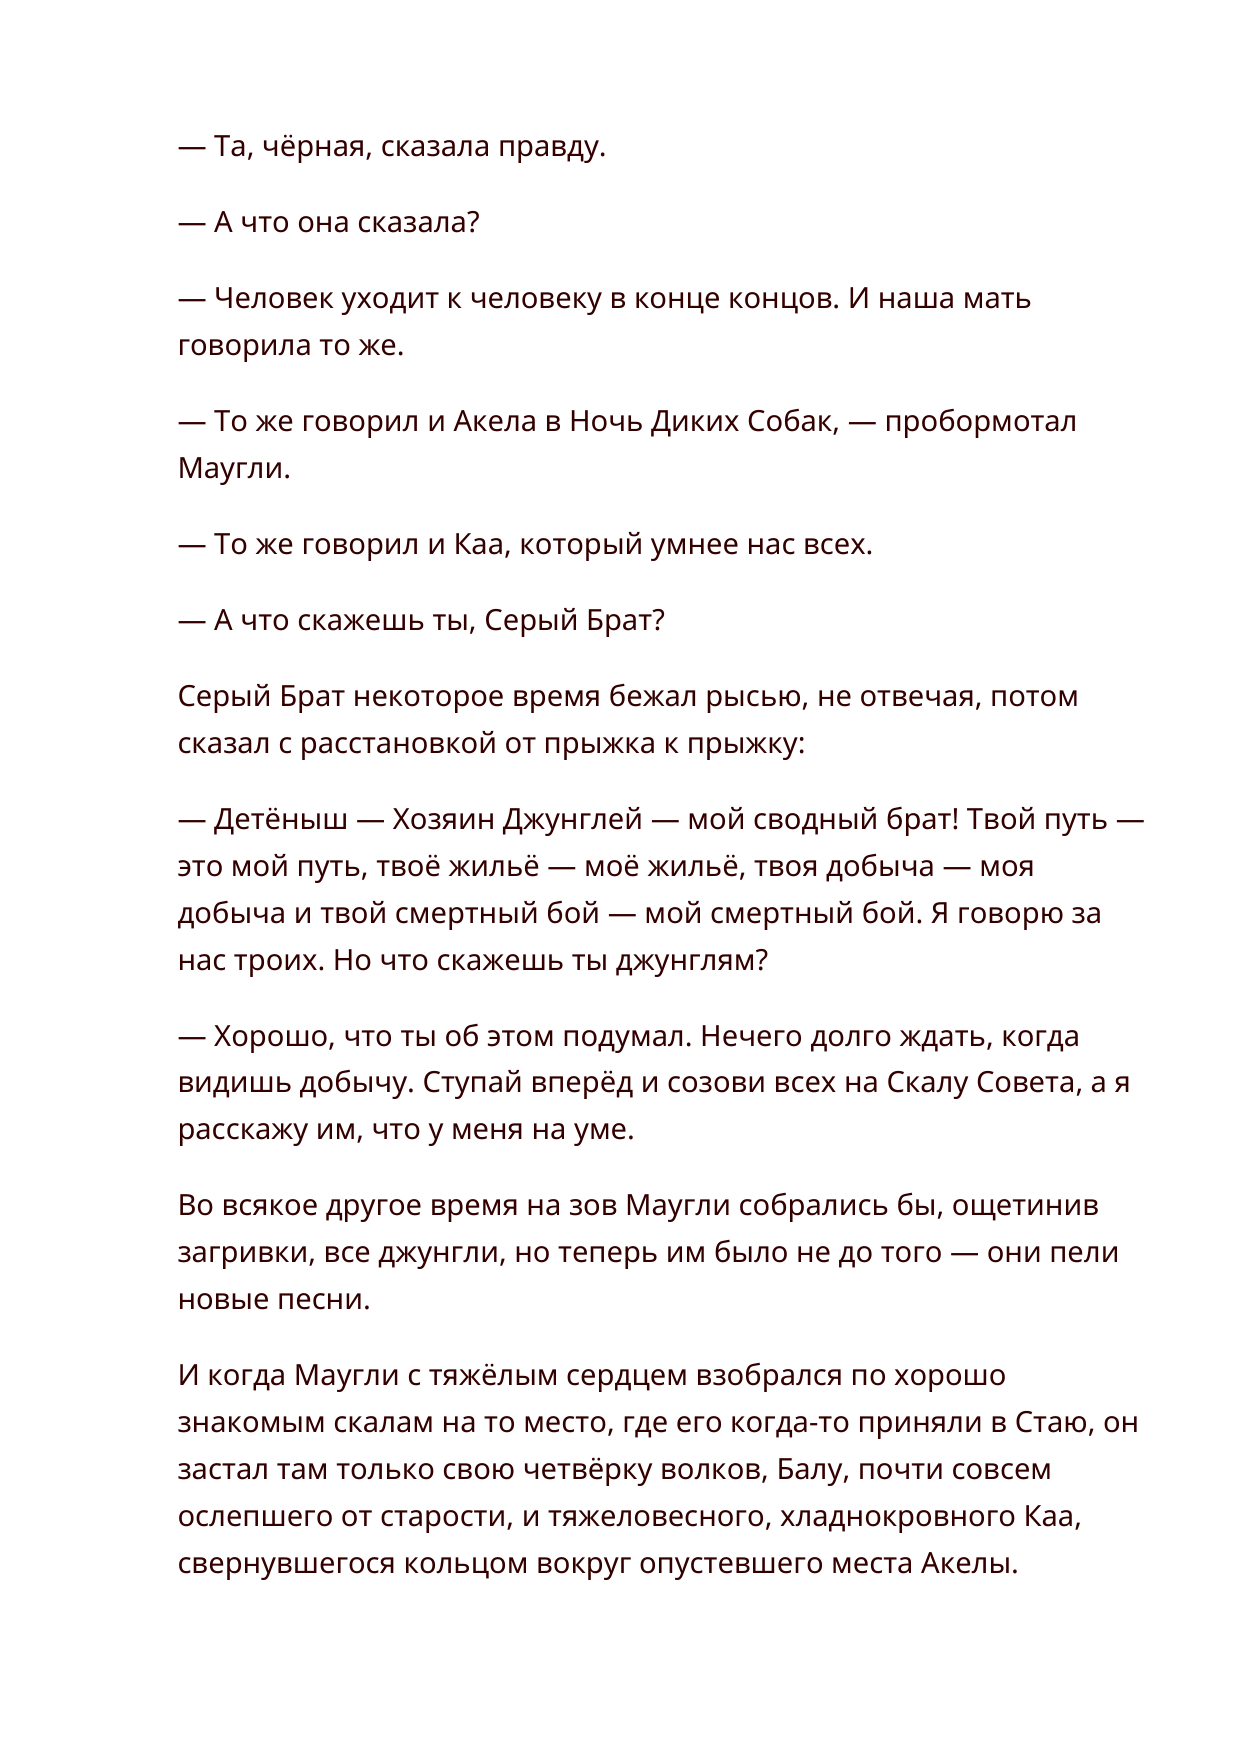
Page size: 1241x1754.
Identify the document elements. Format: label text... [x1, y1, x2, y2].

text — То же говорил и Акела в Ночь Диких Собак, — пробормотал Маугли. [177, 393, 1152, 487]
text — Та, чёрная, сказала правду. [177, 118, 1152, 165]
text — Хорошо, что ты об этом подумал. Нечего долго ждать, когда видишь добычу. Ступай вперёд и созови всех на Скалу Совета, а я расскажу им, что у меня на уме. [177, 1008, 1152, 1148]
text — Человек уходит к человеку в конце концов. И наша мать говорила то же. [177, 270, 1152, 364]
text — А что скажешь ты, Серый Брат? [177, 592, 1152, 639]
text — Детёныш — Хозяин Джунглей — мой сводный брат! Твой путь — это мой путь, твоё жильё — моё жильё, твоя добыча — моя добыча и твой смертный бой — мой смертный бой. Я говорю за нас троих. Но что скажешь ты джунглям? [177, 791, 1152, 978]
text Во всякое другое время на зов Маугли собрались бы, ощетинив загривки, все джунгли, но теперь им было не до того — они пели новые песни. [177, 1177, 1152, 1318]
text Серый Брат некоторое время бежал рысью, не отвечая, потом сказал с расстановкой от прыжка к прыжку: [177, 668, 1152, 762]
text И когда Маугли с тяжёлым сердцем взобрался по хорошо знакомым скалам на то место, где его когда-то приняли в Стаю, он застал там только свою четвёрку волков, Балу, почти совсем ослепшего от старости, и тяжеловесного, хладнокровного Каа, свернувшегося кольцом вокруг опустевшего места Акелы. [177, 1347, 1152, 1582]
text — А что она сказала? [177, 194, 1152, 241]
text — То же говорил и Каа, который умнее нас всех. [177, 516, 1152, 563]
